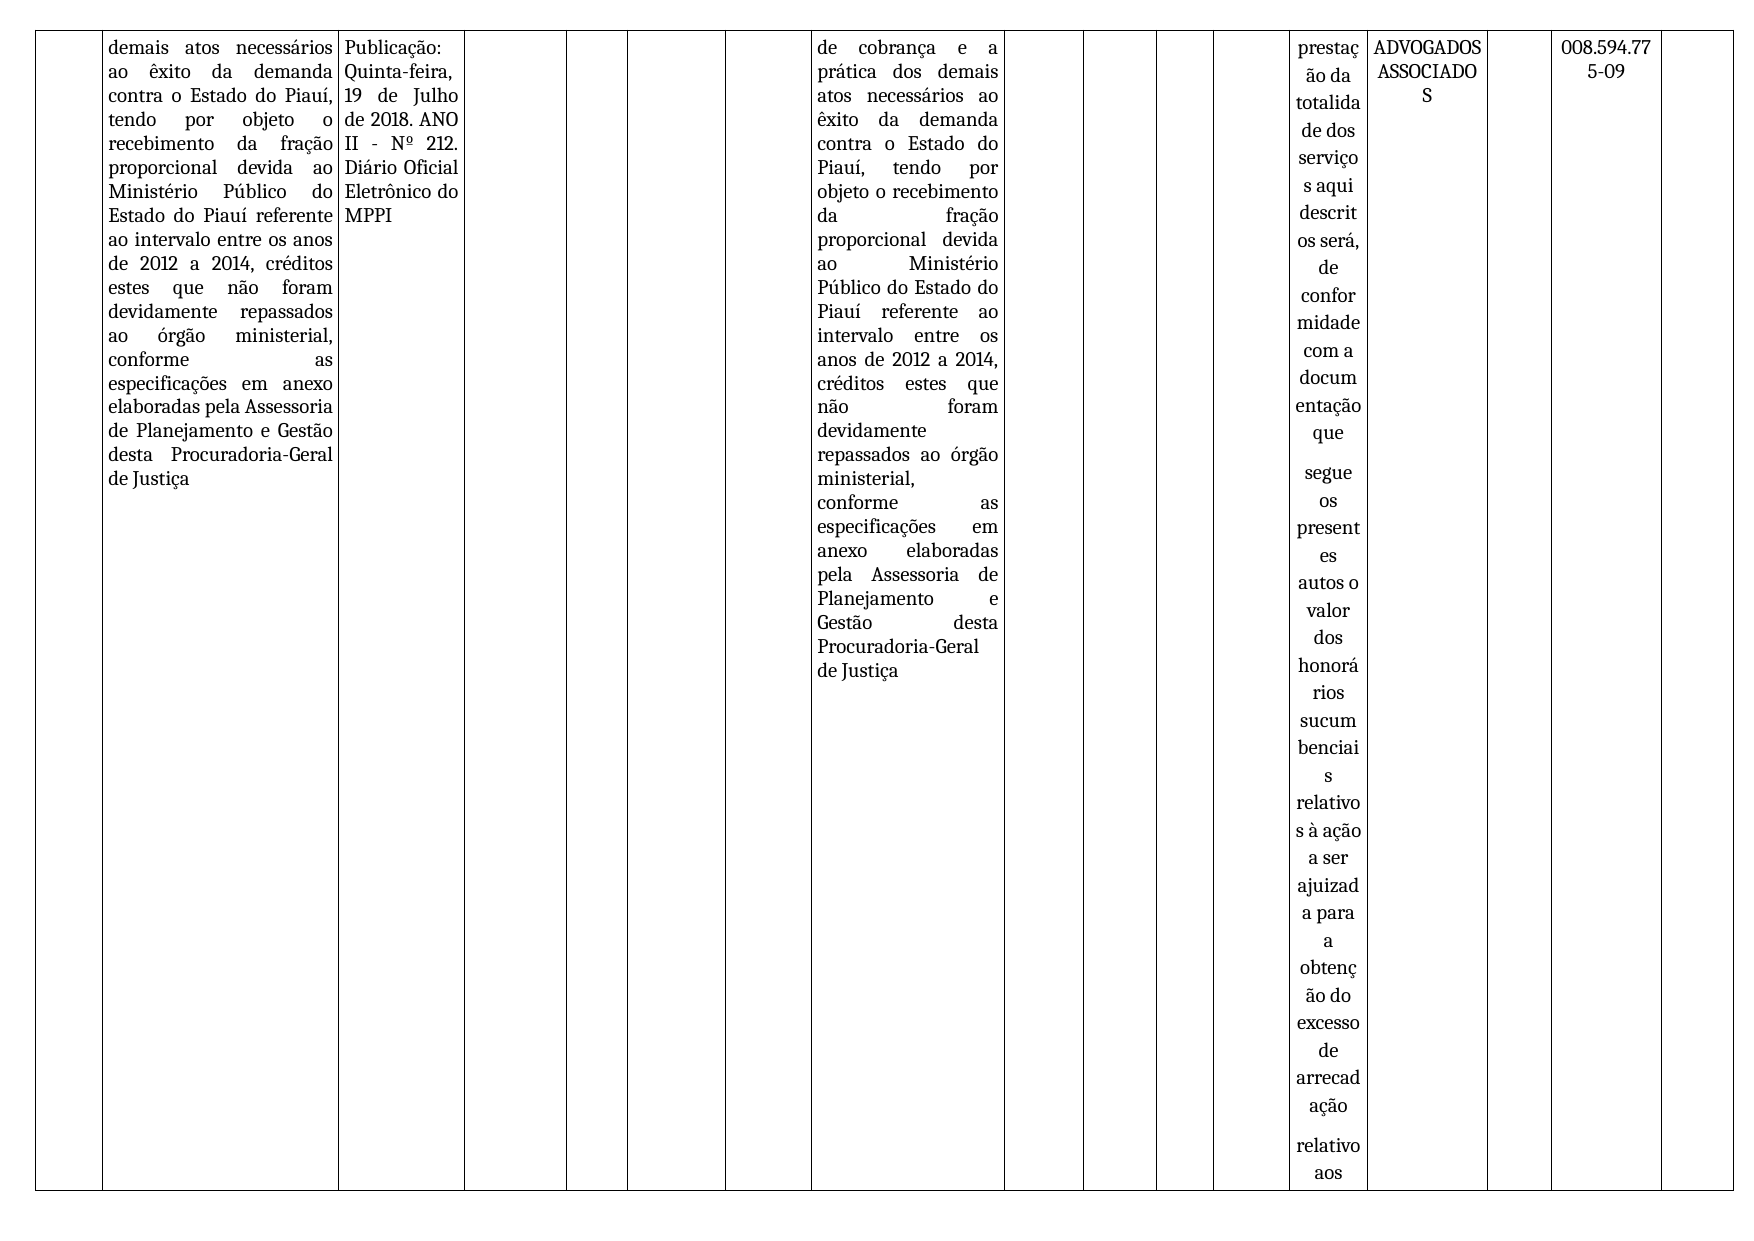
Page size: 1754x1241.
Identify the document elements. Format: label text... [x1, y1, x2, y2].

table_cell 008.594.775-09 [1552, 31, 1661, 1190]
table_cell - [1084, 31, 1156, 1190]
table_cell [726, 31, 811, 1190]
table_cell - [1005, 31, 1083, 1190]
table_cell - [1157, 31, 1213, 1190]
table_cell [465, 31, 566, 1190]
table_cell ADVOGADOS ASSOCIADOS [1368, 31, 1487, 1190]
table_cell - [1214, 31, 1289, 1190]
table_cell demais atos necessários ao êxito da demanda contra o Estado do Piauí, tendo por objeto o recebimento da fração proporcional devida ao Ministério Público do Estado do Piauí referente ao intervalo entre os anos de 2012 a 2014, créditos estes que não foram devidamente repassados ao órgão ministerial, conforme as especificações em anexo elaboradas pela Assessoria de Planejamento e Gestão desta Procuradoria-Geral de Justiça [103, 31, 338, 1190]
table_cell [1488, 31, 1551, 1190]
table_cell [567, 31, 627, 1190]
table_cell prestação da totalidade dos serviços aqui descritos será, de conformidade com a documentação que segue os presentes autos o valor dos honorários sucumbenciais relativos à ação a ser ajuizada para a obtenção do excesso de arrecadação relativo aos [1290, 31, 1367, 1190]
table_cell Publicação: Quinta-feira, 19 de Julho de 2018. ANO II - Nº 212. Diário Oficial Eletrônico do MPPI [339, 31, 464, 1190]
table_cell [1662, 31, 1733, 1190]
table_cell [628, 31, 725, 1190]
table_cell [36, 31, 102, 1190]
table_cell de cobrança e a prática dos demais atos necessários ao êxito da demanda contra o Estado do Piauí, tendo por objeto o recebimento da fração proporcional devida ao Ministério Público do Estado do Piauí referente ao intervalo entre os anos de 2012 a 2014, créditos estes que não foram devidamente repassados ao órgão ministerial, conforme as especificações em anexo elaboradas pela Assessoria de Planejamento e Gestão desta Procuradoria-Geral de Justiça [812, 31, 1004, 1190]
